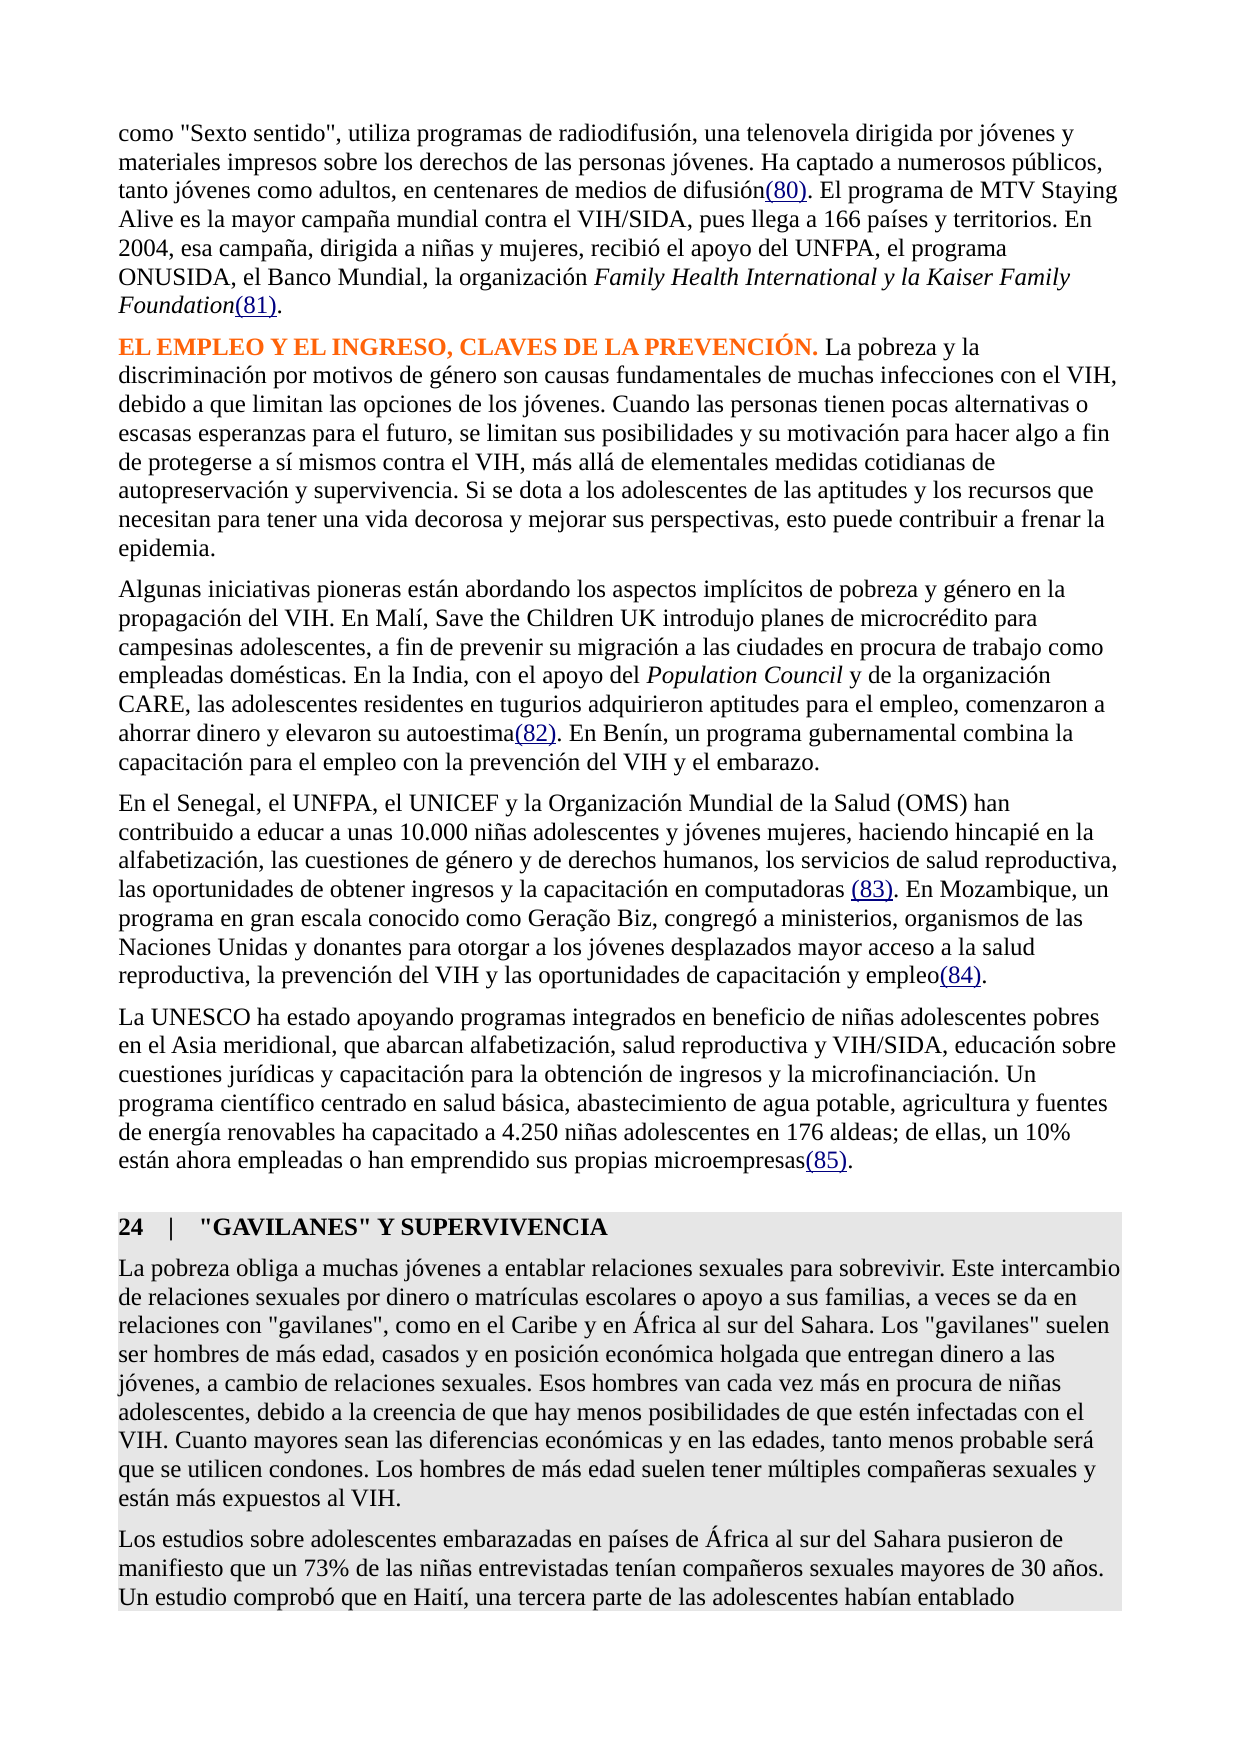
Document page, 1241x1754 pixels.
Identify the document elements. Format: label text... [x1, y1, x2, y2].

text Los estudios sobre adolescentes embarazadas en países de África al sur del Sahara pusieron de manifiesto que un 73% de las niñas entrevistadas tenían compañeros sexuales mayores de 30 años. Un estudio comprobó que en Haití, una tercera parte de las adolescentes habían entablado [118, 1524, 1122, 1611]
subtitle 24 | "GAVILANES" Y SUPERVIVENCIA [118, 1212, 1122, 1241]
text Algunas iniciativas pioneras están abordando los aspectos implícitos de pobreza y género en la propagación del VIH. En Malí, Save the Children UK introdujo planes de microcrédito para campesinas adolescentes, a fin de prevenir su migración a las ciudades en procura de trabajo como empleadas domésticas. En la India, con el apoyo del Population Council y de la organización CARE, las adolescentes residentes en tugurios adquirieron aptitudes para el empleo, comenzaron a ahorrar dinero y elevaron su autoestima(82). En Benín, un programa gubernamental combina la capacitación para el empleo con la prevención del VIH y el embarazo. [118, 574, 1122, 776]
text En el Senegal, el UNFPA, el UNICEF y la Organización Mundial de la Salud (OMS) han contribuido a educar a unas 10.000 niñas adolescentes y jóvenes mujeres, haciendo hincapié en la alfabetización, las cuestiones de género y de derechos humanos, los servicios de salud reproductiva, las oportunidades de obtener ingresos y la capacitación en computadoras (83). En Mozambique, un programa en gran escala conocido como Geração Biz, congregó a ministerios, organismos de las Naciones Unidas y donantes para otorgar a los jóvenes desplazados mayor acceso a la salud reproductiva, la prevención del VIH y las oportunidades de capacitación y empleo(84). [118, 788, 1122, 989]
text La UNESCO ha estado apoyando programas integrados en beneficio de niñas adolescentes pobres en el Asia meridional, que abarcan alfabetización, salud reproductiva y VIH/SIDA, educación sobre cuestiones jurídicas y capacitación para la obtención de ingresos y la microfinanciación. Un programa científico centrado en salud básica, abastecimiento de agua potable, agricultura y fuentes de energía renovables ha capacitado a 4.250 niñas adolescentes en 176 aldeas; de ellas, un 10% están ahora empleadas o han emprendido sus propias microempresas(85). [118, 1002, 1122, 1174]
text La pobreza obliga a muchas jóvenes a entablar relaciones sexuales para sobrevivir. Este intercambio de relaciones sexuales por dinero o matrículas escolares o apoyo a sus familias, a veces se da en relaciones con "gavilanes", como en el Caribe y en África al sur del Sahara. Los "gavilanes" suelen ser hombres de más edad, casados y en posición económica holgada que entregan dinero a las jóvenes, a cambio de relaciones sexuales. Esos hombres van cada vez más en procura de niñas adolescentes, debido a la creencia de que hay menos posibilidades de que estén infectadas con el VIH. Cuanto mayores sean las diferencias económicas y en las edades, tanto menos probable será que se utilicen condones. Los hombres de más edad suelen tener múltiples compañeras sexuales y están más expuestos al VIH. [118, 1253, 1122, 1512]
text como "Sexto sentido", utiliza programas de radiodifusión, una telenovela dirigida por jóvenes y materiales impresos sobre los derechos de las personas jóvenes. Ha captado a numerosos públicos, tanto jóvenes como adultos, en centenares de medios de difusión(80). El programa de MTV Staying Alive es la mayor campaña mundial contra el VIH/SIDA, pues llega a 166 países y territorios. En 2004, esa campaña, dirigida a niñas y mujeres, recibió el apoyo del UNFPA, el programa ONUSIDA, el Banco Mundial, la organización Family Health International y la Kaiser Family Foundation(81). [118, 118, 1122, 319]
text EL EMPLEO Y EL INGRESO, CLAVES DE LA PREVENCIÓN. La pobreza y la discriminación por motivos de género son causas fundamentales de muchas infecciones con el VIH, debido a que limitan las opciones de los jóvenes. Cuando las personas tienen pocas alternativas o escasas esperanzas para el futuro, se limitan sus posibilidades y su motivación para hacer algo a fin de protegerse a sí mismos contra el VIH, más allá de elementales medidas cotidianas de autopreservación y supervivencia. Si se dota a los adolescentes de las aptitudes y los recursos que necesitan para tener una vida decorosa y mejorar sus perspectivas, esto puede contribuir a frenar la epidemia. [118, 332, 1122, 562]
